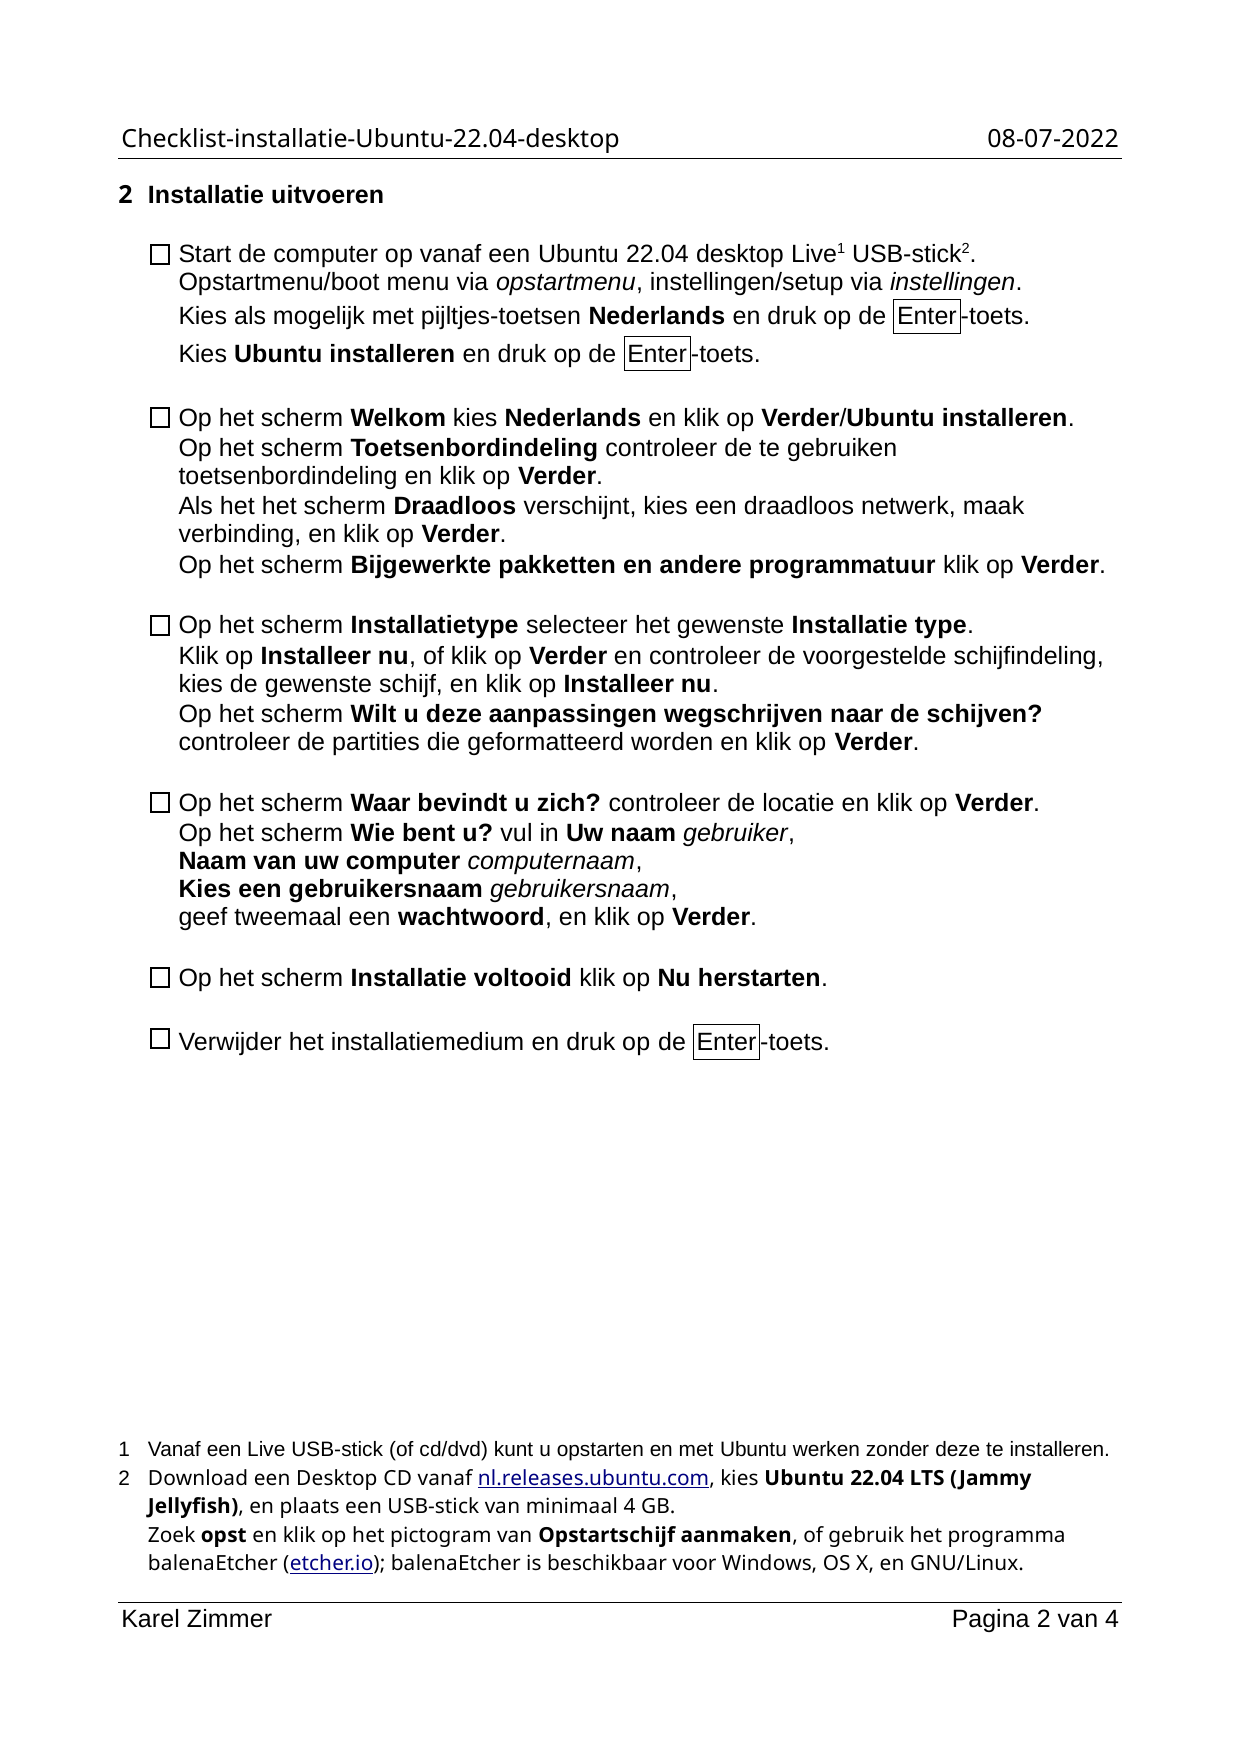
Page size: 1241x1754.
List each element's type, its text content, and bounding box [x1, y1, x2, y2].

table_cell Klik op Installeer nu, of klik op Verder en controleer de voorgestelde schijfindeling, kies de gewenste schijf, en klik op Installeer nu. [177, 640, 1121, 699]
table_cell [141, 550, 177, 580]
table_cell [141, 335, 177, 372]
table_header [141, 239, 177, 297]
table_cell Op het scherm Waar bevindt u zich? controleer de locatie en klik op Verder. [177, 788, 1121, 818]
table_cell [177, 372, 1121, 402]
table_cell Op het scherm Bijgewerkte pakketten en andere programmatuur klik op Verder. [177, 550, 1121, 580]
table_cell Op het scherm Installatietype selecteer het gewenste Installatie type. [177, 610, 1121, 640]
table_cell [177, 932, 1121, 962]
table_cell Op het scherm Toetsenbordindeling controleer de te gebruiken toetsenbordindeling en klik op Verder. [177, 433, 1121, 491]
table_cell [141, 640, 177, 699]
table_cell Op het scherm Wilt u deze aanpassingen wegschrijven naar de schijven? controleer de partities die geformatteerd worden en klik op Verder. [177, 699, 1121, 757]
table_cell [177, 993, 1121, 1023]
table_cell [141, 491, 177, 549]
table_cell [141, 372, 177, 402]
table_cell Kies Ubuntu installeren en druk op de Enter-toets. [177, 335, 1121, 372]
table_cell [177, 757, 1121, 787]
table_cell [141, 932, 177, 962]
table_cell [141, 818, 177, 932]
table_cell Op het scherm Welkom kies Nederlands en klik op Verder/Ubuntu installeren. [177, 403, 1121, 433]
table_cell Verwijder het installatiemedium en druk op de Enter-toets. [177, 1023, 1121, 1060]
table_cell Kies als mogelijk met pijltjes-toetsen Nederlands en druk op de Enter-toets. [177, 298, 1121, 335]
table_cell [141, 993, 177, 1023]
table_cell [141, 757, 177, 787]
table_cell [141, 1023, 177, 1060]
list Installatie uitvoeren [118, 177, 1122, 211]
table_cell [141, 610, 177, 640]
table_cell [141, 580, 177, 610]
table_header Start de computer op vanaf een Ubuntu 22.04 desktop Live USB-stick. Opstartmenu/boot menu via opstartmenu, instellingen/setup via instellingen. [177, 239, 1121, 297]
table_cell [141, 298, 177, 335]
table_cell [177, 580, 1121, 610]
table_cell Als het het scherm Draadloos verschijnt, kies een draadloos netwerk, maak verbinding, en klik op Verder. [177, 491, 1121, 549]
table_cell [141, 433, 177, 491]
table_cell [141, 963, 177, 993]
table_cell Op het scherm Wie bent u? vul in Uw naam gebruiker, Naam van uw computer computernaam, Kies een gebruikersnaam gebruikersnaam, geef tweemaal een wachtwoord, en klik op Verder. [177, 818, 1121, 932]
table_cell [141, 699, 177, 757]
table_cell [141, 788, 177, 818]
table_cell [141, 403, 177, 433]
table_cell Op het scherm Installatie voltooid klik op Nu herstarten. [177, 963, 1121, 993]
